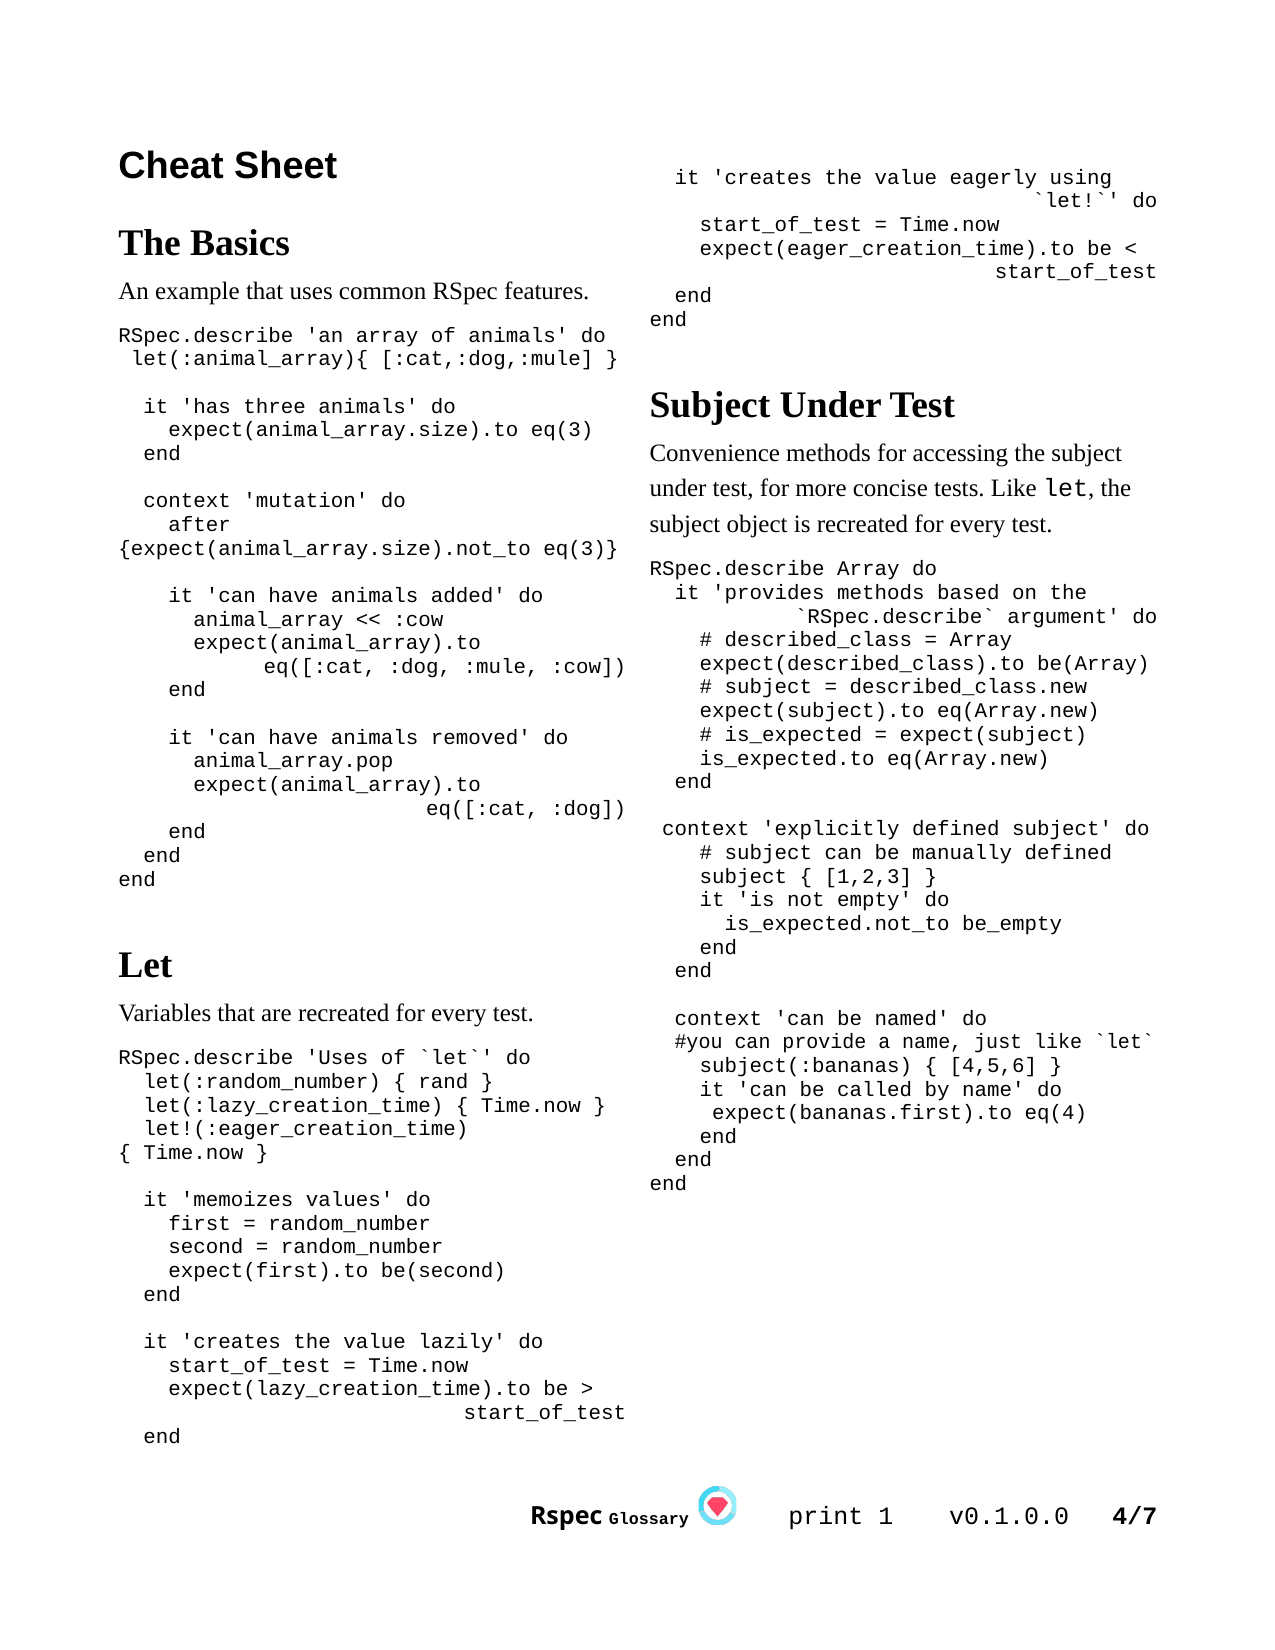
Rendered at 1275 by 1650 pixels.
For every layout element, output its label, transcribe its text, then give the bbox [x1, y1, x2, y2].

text is_expected.to eq(Array.new) [649, 747, 1157, 771]
text end [649, 1149, 1157, 1173]
text it 'memoizes values' do [118, 1189, 626, 1213]
text it 'provides methods based on the [649, 582, 1157, 606]
text eq([:cat, :dog, :mule, :cow]) [118, 656, 626, 679]
text RSpec.describe 'Uses of `let`' do [118, 1047, 626, 1071]
text end [649, 285, 1157, 309]
subtitle The Basics [118, 220, 626, 263]
text end [649, 937, 1157, 960]
text end [118, 845, 626, 869]
text it 'can be called by name' do [649, 1078, 1157, 1102]
text # is_expected = expect(subject) [649, 724, 1157, 747]
text let(:animal_array){ [:cat,:dog,:mule] } [118, 348, 626, 372]
text expect(eager_creation_time).to be < [649, 238, 1157, 261]
text let(:lazy_creation_time) { Time.now } [118, 1094, 626, 1118]
text expect(first).to be(second) [118, 1260, 626, 1284]
text `let!`' do [649, 190, 1157, 214]
text end [118, 869, 626, 892]
text expect(described_class).to be(Array) [649, 653, 1157, 677]
text # subject = described_class.new [649, 677, 1157, 700]
text expect(subject).to eq(Array.new) [649, 700, 1157, 724]
text start_of_test = Time.now [118, 1355, 626, 1378]
text let(:random_number) { rand } [118, 1071, 626, 1094]
text subject { [1,2,3] } [649, 866, 1157, 889]
text end [118, 821, 626, 845]
text start_of_test [118, 1402, 626, 1426]
text end [649, 960, 1157, 984]
text end [649, 1126, 1157, 1149]
text animal_array.pop [118, 750, 626, 774]
text context 'can be named' do [649, 1008, 1157, 1031]
text second = random_number [118, 1236, 626, 1260]
text Convenience methods for accessing the subject under test, for more concise tests. Like let, the subject object is recreated for every test. [649, 438, 1157, 538]
text start_of_test [649, 261, 1157, 285]
text it 'has three animals' do [118, 396, 626, 419]
text RSpec.describe 'an array of animals' do [118, 325, 626, 348]
text end [649, 309, 1157, 332]
text is_expected.not_to be_empty [649, 913, 1157, 937]
text expect(lazy_creation_time).to be > [118, 1378, 626, 1402]
text `RSpec.describe` argument' do [649, 606, 1157, 629]
picture [698, 1486, 737, 1525]
text expect(bananas.first).to eq(4) [649, 1102, 1157, 1126]
text context 'explicitly defined subject' do [649, 818, 1157, 842]
text eq([:cat, :dog]) [118, 798, 626, 821]
text it 'creates the value lazily' do [118, 1331, 626, 1355]
subtitle Let [118, 943, 626, 986]
text it 'is not empty' do [649, 889, 1157, 913]
text RSpec.describe Array do [649, 558, 1157, 582]
text after {expect(animal_array.size).not_to eq(3)} [118, 514, 626, 561]
text # subject can be manually defined [649, 842, 1157, 866]
text An example that uses common RSpec features. [118, 276, 626, 304]
text Variables that are recreated for every test. [118, 998, 626, 1027]
text end [118, 443, 626, 467]
text first = random_number [118, 1213, 626, 1236]
text it 'creates the value eagerly using [649, 167, 1157, 190]
text start_of_test = Time.now [649, 214, 1157, 238]
text # described_class = Array [649, 629, 1157, 653]
text expect(animal_array.size).to eq(3) [118, 419, 626, 443]
text end [118, 1426, 626, 1449]
text expect(animal_array).to [118, 774, 626, 798]
text let!(:eager_creation_time) { Time.now } [118, 1118, 626, 1166]
text expect(animal_array).to [118, 632, 626, 656]
text end [118, 679, 626, 703]
text it 'can have animals removed' do [118, 727, 626, 750]
subtitle Subject Under Test [649, 383, 1157, 426]
text subject(:bananas) { [4,5,6] } [649, 1055, 1157, 1078]
text context 'mutation' do [118, 490, 626, 514]
text animal_array << :cow [118, 608, 626, 632]
text end [649, 771, 1157, 795]
subtitle Cheat Sheet [118, 143, 626, 187]
text it 'can have animals added' do [118, 585, 626, 608]
text end [118, 1284, 626, 1307]
text end [649, 1173, 1157, 1197]
text #you can provide a name, just like `let` [649, 1031, 1157, 1055]
